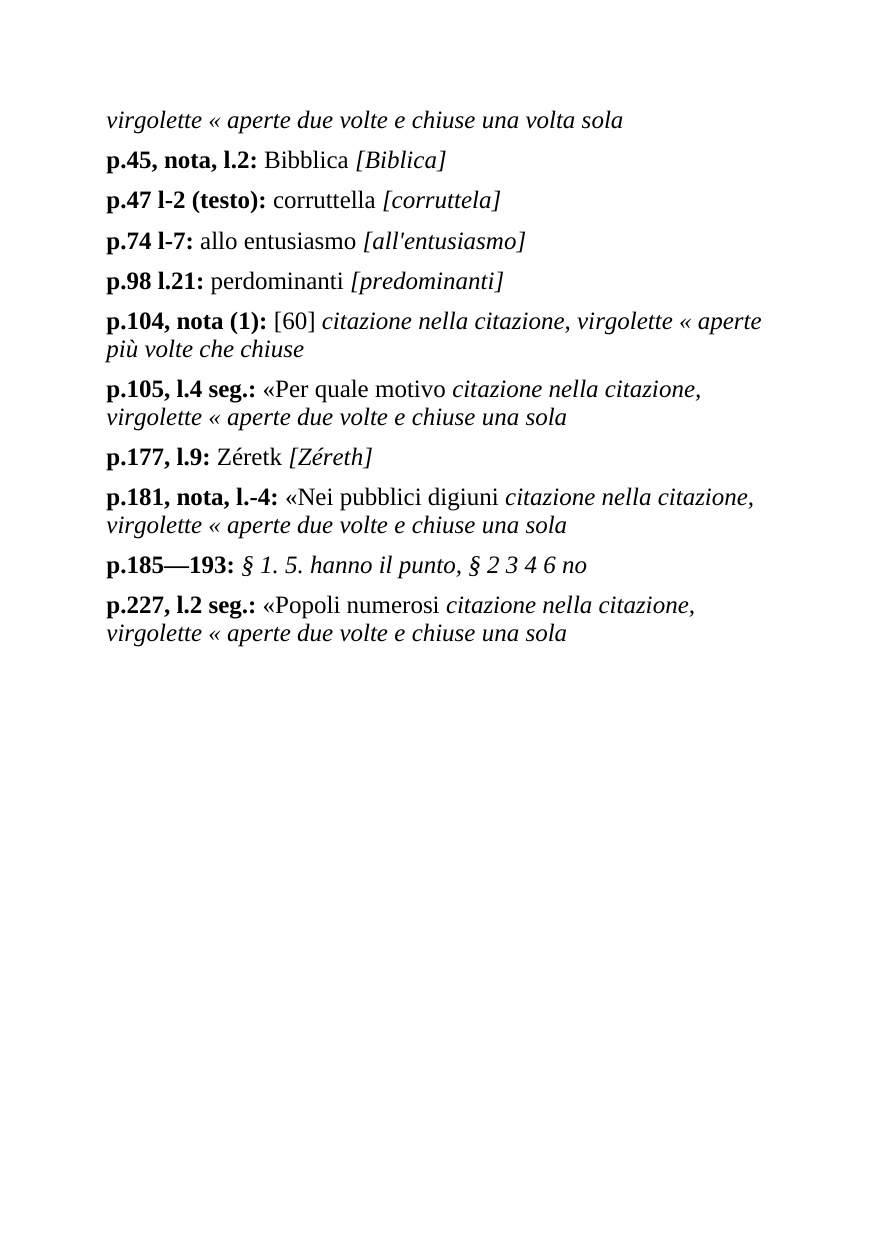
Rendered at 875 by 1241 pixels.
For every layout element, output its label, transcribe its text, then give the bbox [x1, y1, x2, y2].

text p.181, nota, l.-4: «Nei pubblici digiuni citazione nella citazione, virgolette « aperte due volte e chiuse una sola [106, 483, 768, 539]
text p.74 l-7: allo entusiasmo [all'entusiasmo] [106, 227, 768, 254]
text p.104, nota (1): [60] citazione nella citazione, virgolette « aperte più volte che chiuse [106, 307, 768, 363]
text p.177, l.9: Zéretk [Zéreth] [106, 443, 768, 471]
text virgolette « aperte due volte e chiuse una volta sola [106, 106, 768, 134]
text p.47 l-2 (testo): corruttella [corruttela] [106, 187, 768, 214]
text p.98 l.21: perdominanti [predominanti] [106, 267, 768, 295]
text p.45, nota, l.2: Bibblica [Biblica] [106, 146, 768, 174]
text p.185—193: § 1. 5. hanno il punto, § 2 3 4 6 no [106, 551, 768, 579]
text p.227, l.2 seg.: «Popoli numerosi citazione nella citazione, virgolette « aperte due volte e chiuse una sola [106, 591, 768, 647]
text p.105, l.4 seg.: «Per quale motivo citazione nella citazione, virgolette « aperte due volte e chiuse una sola [106, 375, 768, 431]
